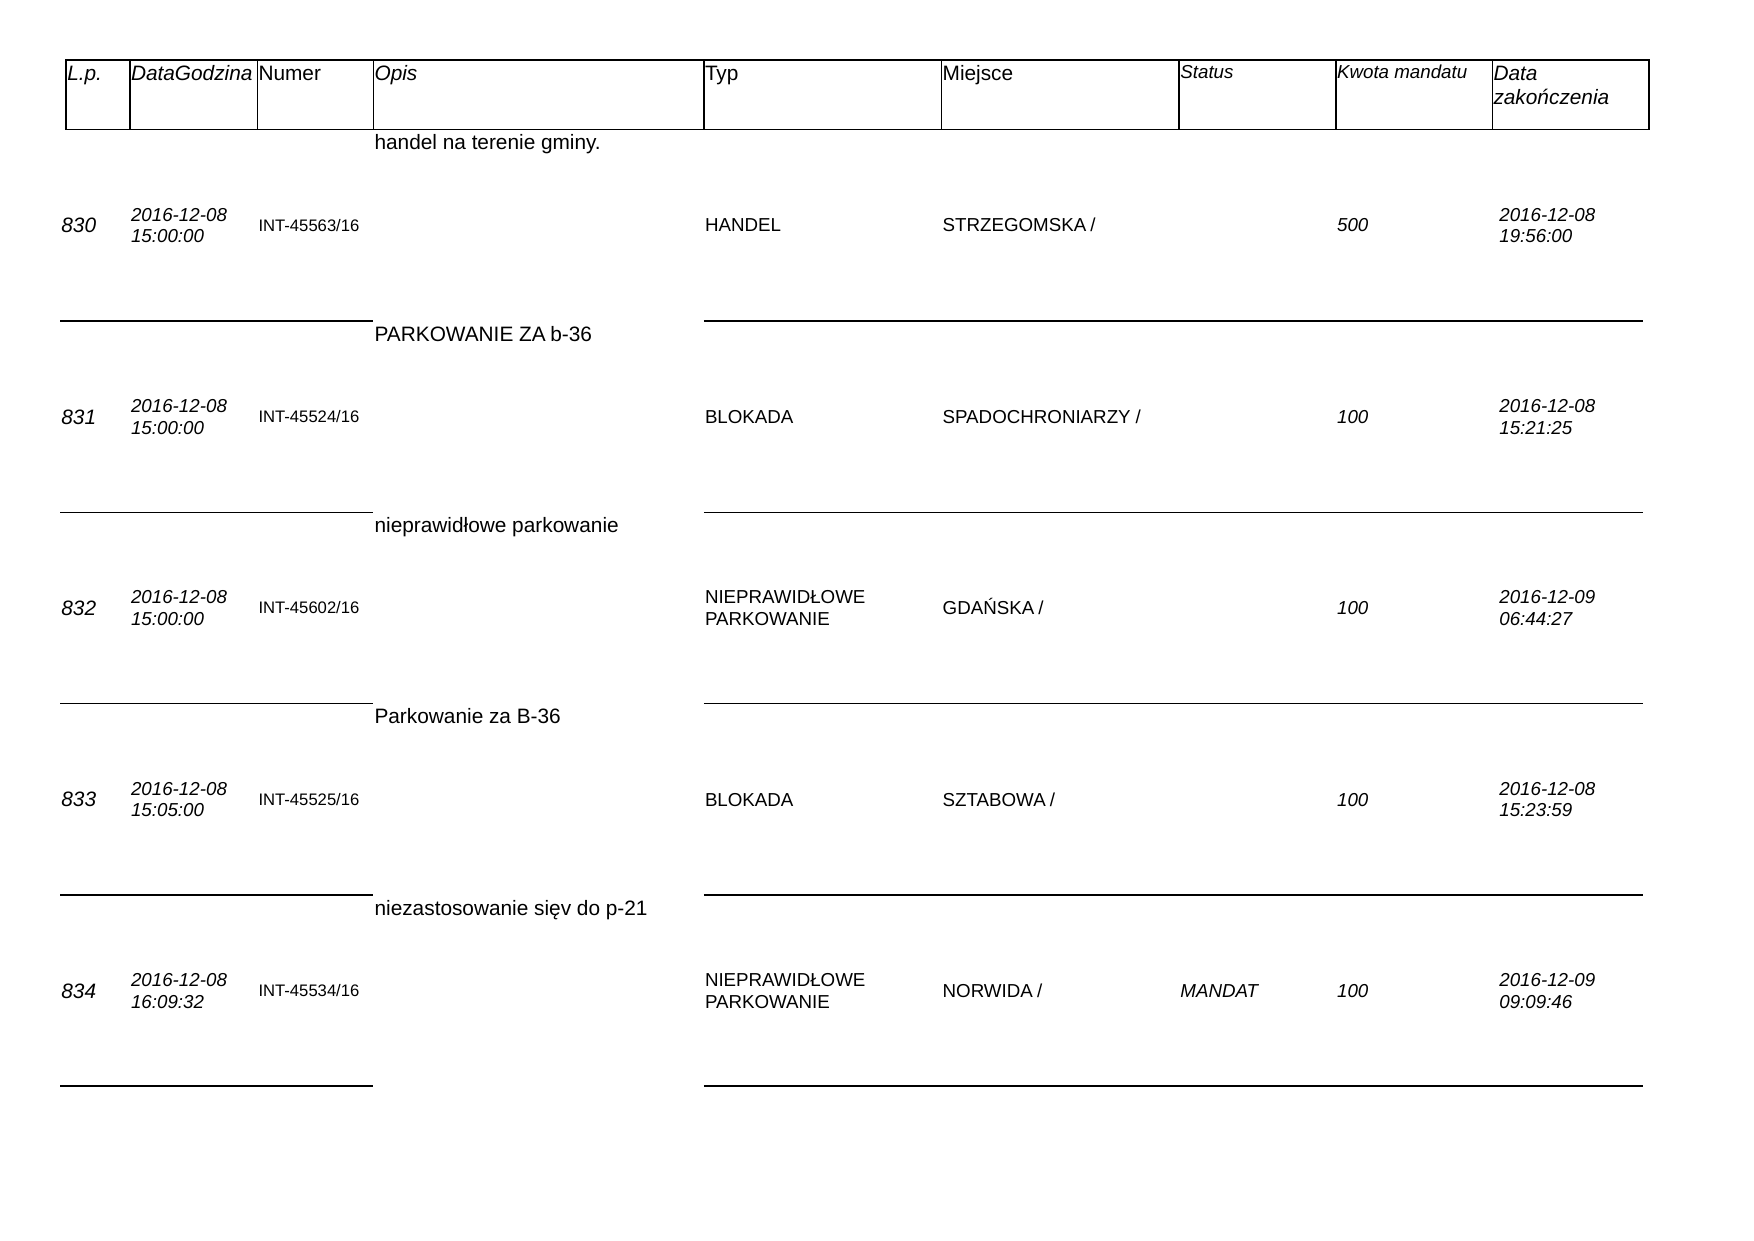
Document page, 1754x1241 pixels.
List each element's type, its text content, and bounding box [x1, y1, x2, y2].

table_cell 831 [60, 322, 130, 511]
table_header L.p. [67, 61, 129, 129]
table_header Numer [258, 61, 373, 129]
table_cell MANDAT [1179, 896, 1336, 1085]
table_cell 832 [60, 513, 130, 703]
table_header Opis [374, 61, 703, 129]
table_cell SPADOCHRONIARZY / [941, 322, 1179, 511]
table_header Data zakończenia [1493, 61, 1648, 129]
table_cell 100 [1336, 704, 1498, 894]
table_cell INT-45534/16 [257, 896, 373, 1085]
table_cell 2016-12-08 15:00:00 [130, 513, 257, 703]
table_header Kwota mandatu [1337, 61, 1492, 129]
table_header [60, 59, 65, 129]
table_cell INT-45563/16 [257, 130, 373, 320]
table_cell 2016-12-08 15:00:00 [130, 130, 257, 320]
table_cell [1179, 704, 1336, 894]
table_cell 2016-12-08 19:56:00 [1498, 130, 1643, 320]
table_cell Parkowanie za B-36 [373, 703, 704, 894]
table_cell 100 [1336, 896, 1498, 1085]
table_cell INT-45602/16 [257, 513, 373, 703]
table_cell NIEPRAWIDŁOWE PARKOWANIE [704, 896, 941, 1085]
table_cell nieprawidłowe parkowanie [373, 511, 704, 703]
table_cell 2016-12-08 15:21:25 [1498, 322, 1643, 511]
table_cell STRZEGOMSKA / [941, 130, 1179, 320]
table_cell 100 [1336, 322, 1498, 511]
table_header DataGodzina [131, 61, 257, 129]
table_header Status [1180, 61, 1335, 129]
table_header Typ [705, 61, 941, 129]
table_cell [1179, 322, 1336, 511]
table_cell INT-45524/16 [257, 322, 373, 511]
table_cell 2016-12-09 06:44:27 [1498, 513, 1643, 703]
table_cell PARKOWANIE ZA b-36 [373, 320, 704, 511]
table_cell INT-45525/16 [257, 704, 373, 894]
table_cell BLOKADA [704, 322, 941, 511]
table_cell [1643, 130, 1649, 320]
table_cell [1179, 513, 1336, 703]
table_cell NIEPRAWIDŁOWE PARKOWANIE [704, 513, 941, 703]
table_cell SZTABOWA / [941, 704, 1179, 894]
table_cell HANDEL [704, 130, 941, 320]
table_cell 2016-12-08 15:23:59 [1498, 704, 1643, 894]
table_cell 2016-12-09 09:09:46 [1498, 896, 1643, 1085]
table_cell [1643, 320, 1649, 511]
table_header Miejsce [942, 61, 1178, 129]
table_cell BLOKADA [704, 704, 941, 894]
table_cell 2016-12-08 15:05:00 [130, 704, 257, 894]
table_cell niezastosowanie sięv do p-21 [373, 894, 704, 1085]
table_cell 500 [1336, 130, 1498, 320]
table_cell 834 [60, 896, 130, 1085]
table_cell [1643, 703, 1649, 894]
table_cell [1643, 511, 1649, 703]
table_cell 830 [60, 129, 130, 320]
table_cell 100 [1336, 513, 1498, 703]
table_cell 2016-12-08 16:09:32 [130, 896, 257, 1085]
table_cell [1643, 894, 1649, 1085]
table_cell GDAŃSKA / [941, 513, 1179, 703]
table_cell 2016-12-08 15:00:00 [130, 322, 257, 511]
table_cell NORWIDA / [941, 896, 1179, 1085]
table_cell [1179, 130, 1336, 320]
table_cell 833 [60, 704, 130, 894]
table_cell handel na terenie gminy. [373, 130, 704, 320]
